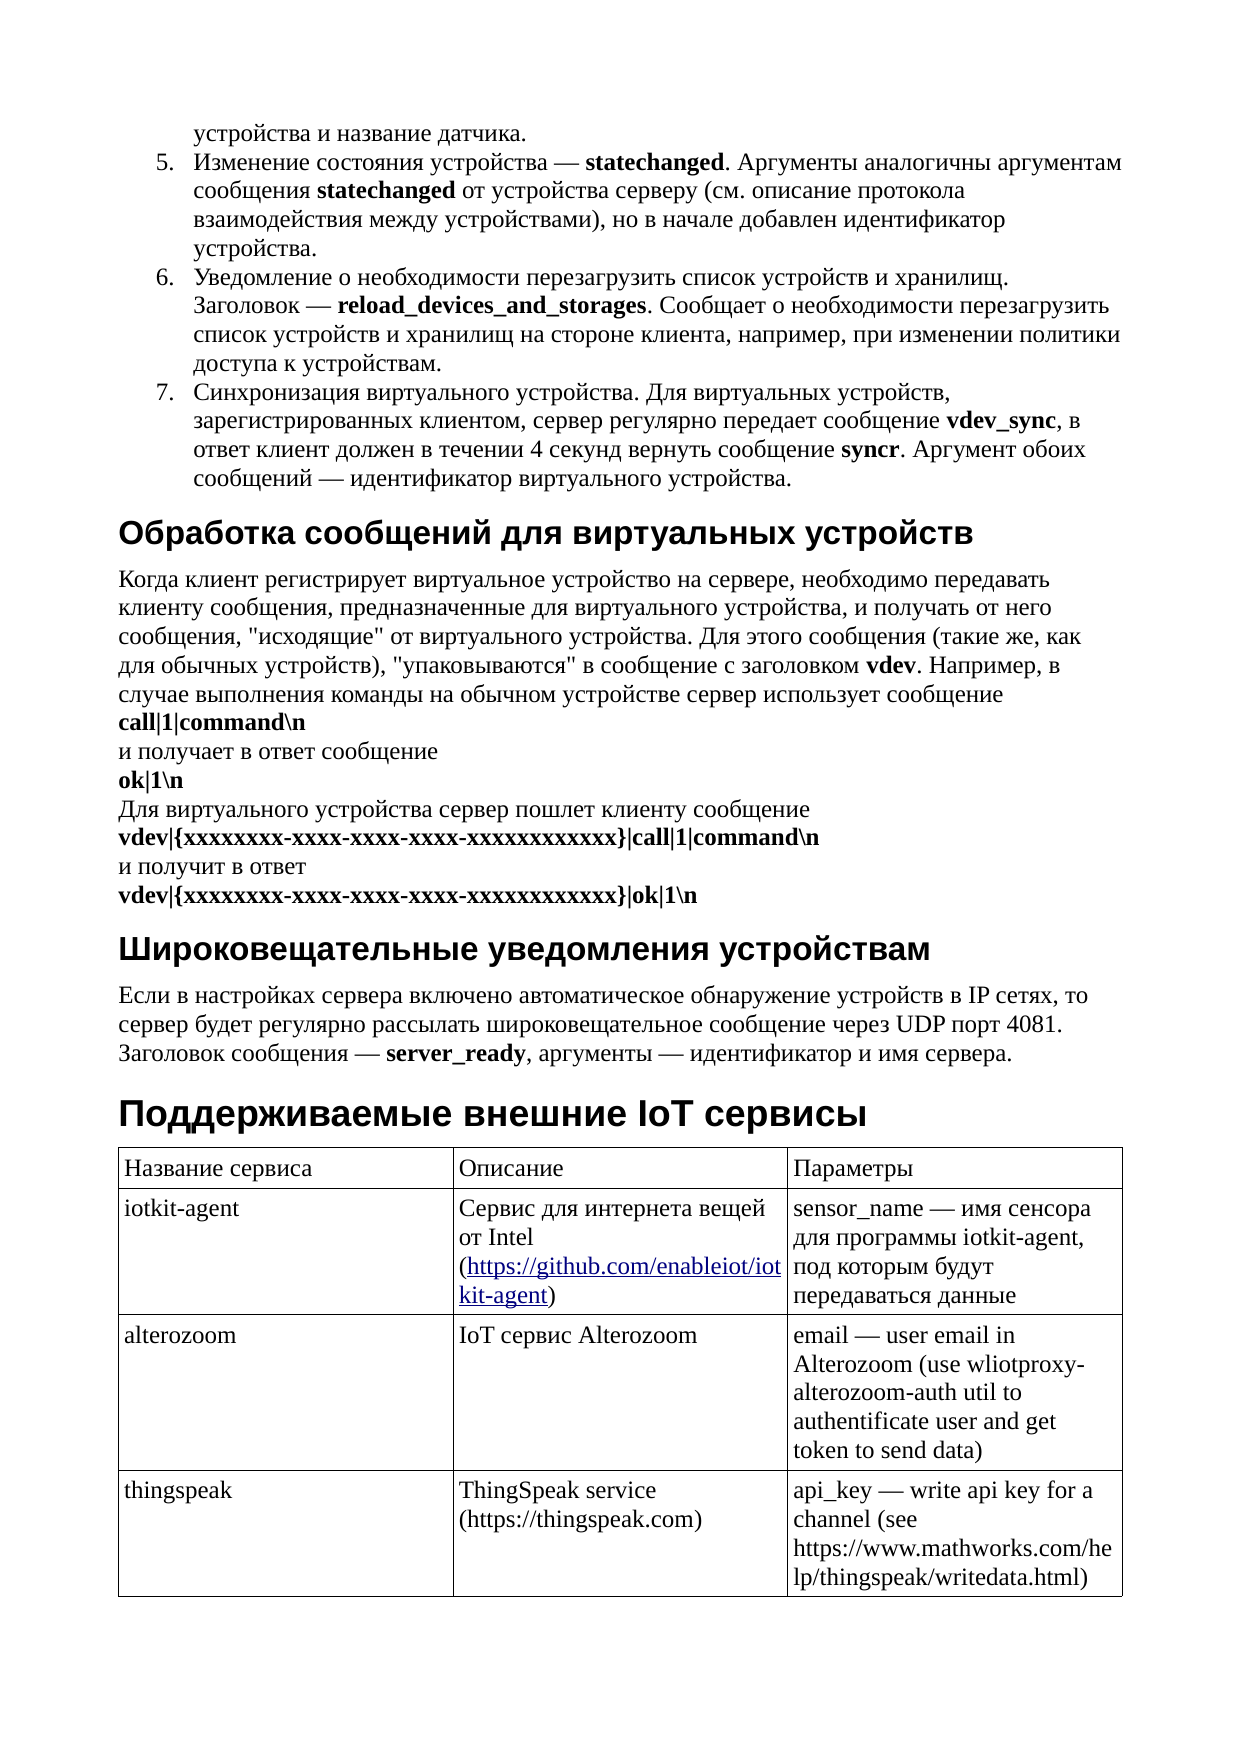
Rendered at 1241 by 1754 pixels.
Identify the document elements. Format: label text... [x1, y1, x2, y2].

text ok|1\n [118, 765, 1122, 794]
text Для виртуального устройства сервер пошлет клиенту сообщение [118, 794, 1122, 822]
table_cell Сервис для интернета вещей от Intel (https://github.com/enableiot/iotkit-agent) [454, 1189, 787, 1314]
subtitle Обработка сообщений для виртуальных устройств [118, 513, 1122, 551]
text vdev|{xxxxxxxx-xxxx-xxxx-xxxx-xxxxxxxxxxxx}|ok|1\n [118, 880, 1122, 909]
text vdev|{xxxxxxxx-xxxx-xxxx-xxxx-xxxxxxxxxxxx}|call|1|command\n [118, 822, 1122, 851]
table_cell IoT сервис Alterozoom [454, 1315, 787, 1469]
subtitle Поддерживаемые внешние IoT сервисы [118, 1092, 1122, 1135]
subtitle Широковещательные уведомления устройствам [118, 929, 1122, 968]
table_cell iotkit-agent [119, 1189, 453, 1314]
text Когда клиент регистрирует виртуальное устройство на сервере, необходимо передавать клиенту сообщения, предназначенные для виртуального устройства, и получать от него сообщения, "исходящие" от виртуального устройства. Для этого сообщения (такие же, как для обычных устройств), "упаковываются" в сообщение с заголовком vdev. Например, в случае выполнения команды на обычном устройстве сервер использует сообщение [118, 564, 1122, 707]
list Уведомление о необходимости перезагрузить список устройств и хранилищ. Заголовок — reload_devices_and_storages. Сообщает о необходимости перезагрузить список устройств и хранилищ на стороне клиента, например, при изменении политики доступа к устройствам. [156, 262, 1122, 377]
table_cell thingspeak [119, 1471, 453, 1596]
table_header Параметры [788, 1148, 1122, 1188]
table_cell sensor_name — имя сенсора для программы iotkit-agent, под которым будут передаваться данные [788, 1189, 1122, 1314]
table_header Название сервиса [119, 1148, 453, 1188]
table_header Описание [454, 1148, 787, 1188]
text и получит в ответ [118, 851, 1122, 880]
table_cell ThingSpeak service (https://thingspeak.com) [454, 1471, 787, 1596]
table_cell api_key — write api key for a channel (see https://www.mathworks.com/help/thingspeak/writedata.html) [788, 1471, 1122, 1596]
list Синхронизация виртуального устройства. Для виртуальных устройств, зарегистрированных клиентом, сервер регулярно передает сообщение vdev_sync, в ответ клиент должен в течении 4 секунд вернуть сообщение syncr. Аргумент обоих сообщений — идентификатор виртуального устройства. [156, 377, 1122, 492]
list Изменение состояния устройства — statechanged. Аргументы аналогичны аргументам сообщения statechanged от устройства серверу (см. описание протокола взаимодействия между устройствами), но в начале добавлен идентификатор устройства. [156, 147, 1122, 262]
text Если в настройках сервера включено автоматическое обнаружение устройств в IP сетях, то сервер будет регулярно рассылать широковещательное сообщение через UDP порт 4081. Заголовок сообщения — server_ready, аргументы — идентификатор и имя сервера. [118, 980, 1122, 1067]
text call|1|command\n [118, 707, 1122, 736]
list устройства и название датчика. [156, 118, 1122, 147]
text и получает в ответ сообщение [118, 736, 1122, 765]
table_cell email — user email in Alterozoom (use wliotproxy-alterozoom-auth util to authentificate user and get token to send data) [788, 1315, 1122, 1469]
table_cell alterozoom [119, 1315, 453, 1469]
